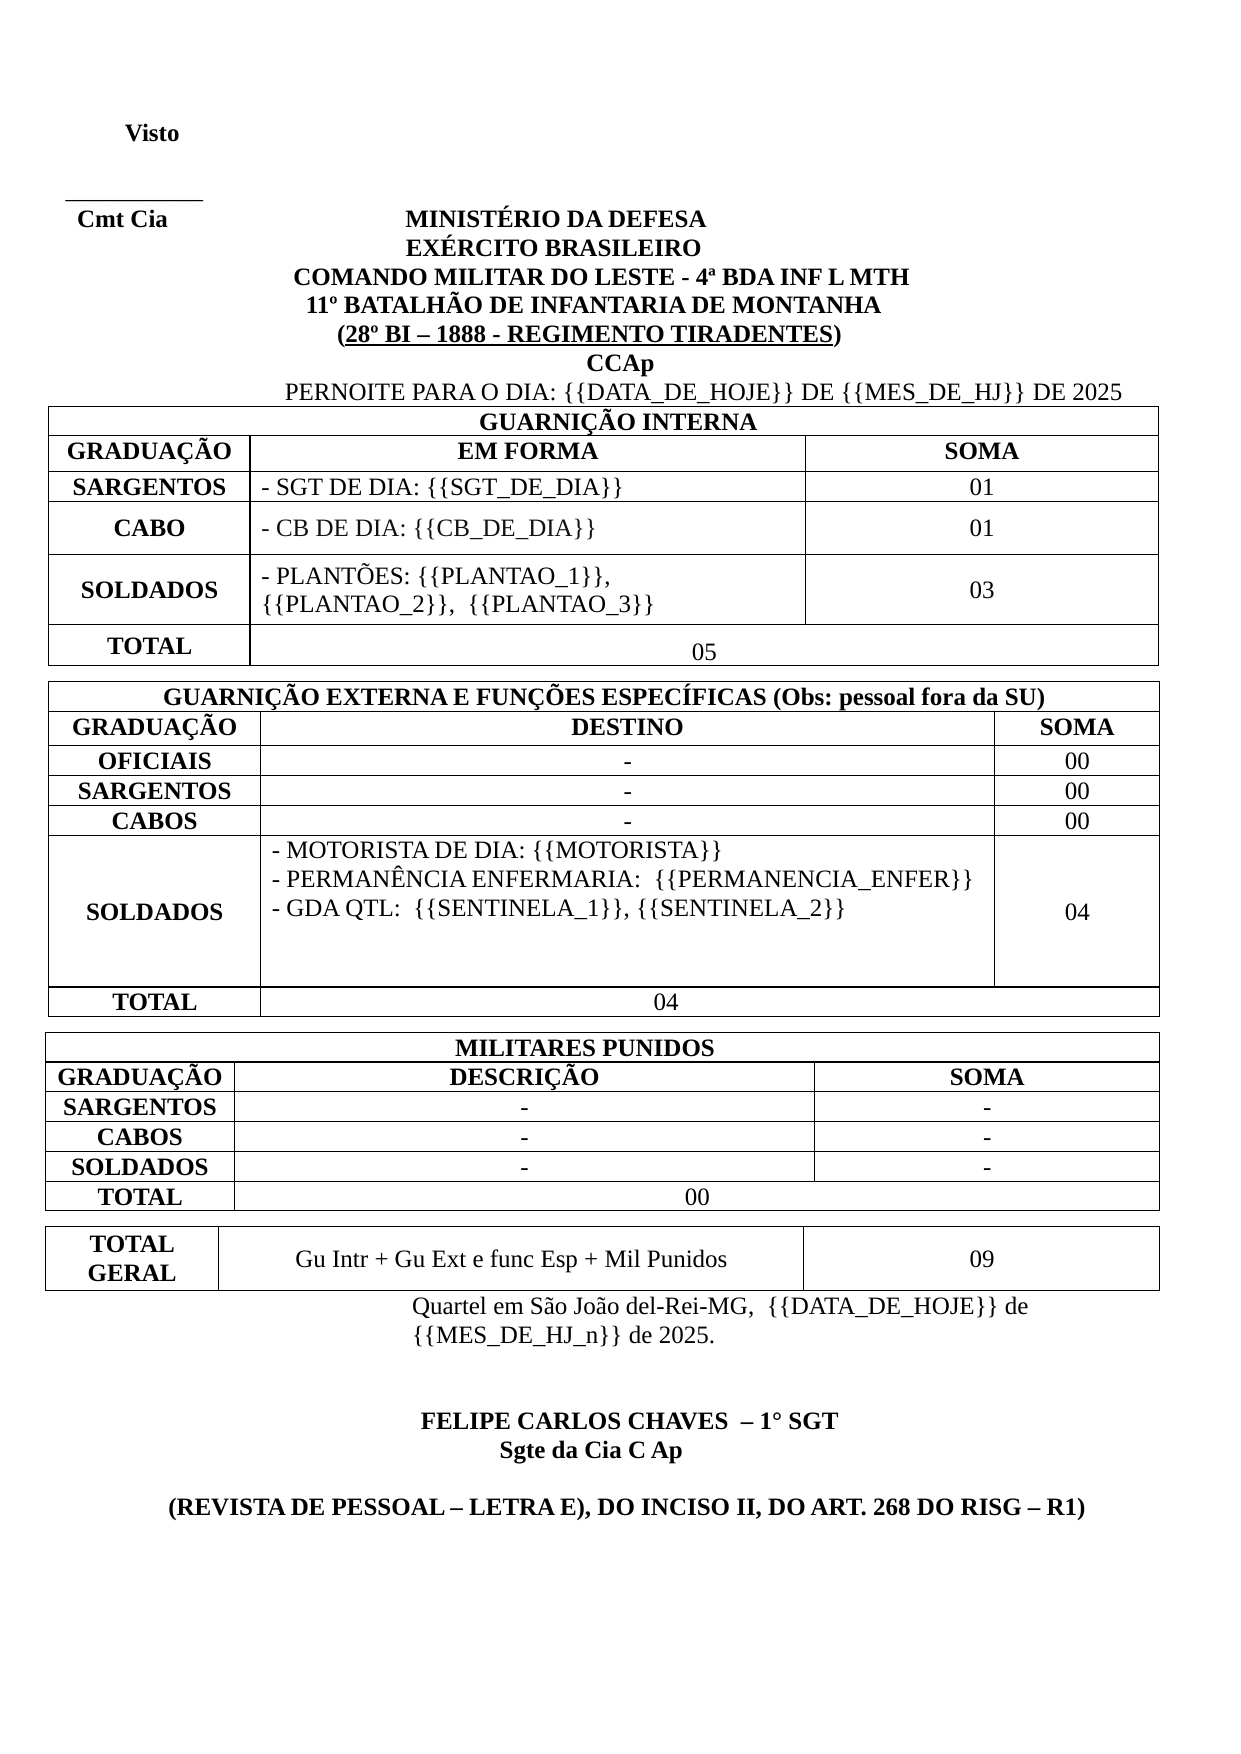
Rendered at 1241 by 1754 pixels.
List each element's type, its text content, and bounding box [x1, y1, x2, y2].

table_cell 00 [995, 776, 1159, 805]
table_cell - SGT DE DIA: {{SGT_DE_DIA}} [251, 472, 805, 501]
table_cell GRADUAÇÃO [49, 712, 260, 745]
table_cell - MOTORISTA DE DIA: {{MOTORISTA}} - PERMANÊNCIA ENFERMARIA: {{PERMANENCIA_ENFER}} - GDA QTL: {{SENTINELA_1}}, {{SENTINELA_2}} [261, 836, 994, 986]
table_cell DESTINO [261, 712, 994, 745]
table_cell CABO [49, 502, 249, 554]
table_cell GRADUAÇÃO [49, 436, 249, 471]
table_header GUARNIÇÃO EXTERNA E FUNÇÕES ESPECÍFICAS (Obs: pessoal fora da SU) [49, 682, 1159, 711]
table_cell SOMA [995, 712, 1159, 745]
text (28º BI – 1888 - REGIMENTO TIRADENTES) [118, 319, 1122, 348]
table_cell CABOS [46, 1122, 234, 1151]
table_cell - [261, 806, 994, 834]
table_cell - [261, 776, 994, 805]
table_cell - [235, 1092, 814, 1121]
table_cell 03 [806, 555, 1158, 624]
table_cell SARGENTOS [49, 776, 260, 805]
table_cell - CB DE DIA: {{CB_DE_DIA}} [251, 502, 805, 554]
table_cell SOMA [806, 436, 1158, 471]
list Quartel em São João del-Rei-MG, {{DATA_DE_HOJE}} de {{MES_DE_HJ_n}} de 2025. [374, 1291, 1122, 1348]
table_cell - [235, 1152, 814, 1181]
text ___________ [59, 176, 1122, 204]
table_cell SOMA [815, 1063, 1159, 1091]
table_header 09 [804, 1227, 1159, 1290]
table_cell - [235, 1122, 814, 1151]
table_cell 00 [995, 806, 1159, 834]
text CCAp [118, 348, 1122, 377]
table_cell TOTAL [49, 988, 260, 1016]
table_cell 04 [995, 836, 1159, 986]
text (REVISTA DE PESSOAL – LETRA E), DO INCISO II, DO ART. 268 DO RISG – R1) [118, 1492, 1122, 1521]
table_cell SARGENTOS [49, 472, 249, 501]
table_cell 05 [251, 625, 1158, 665]
text FELIPE CARLOS CHAVES – 1° SGT [118, 1406, 1122, 1435]
table_cell - [815, 1152, 1159, 1181]
table_cell SOLDADOS [46, 1152, 234, 1181]
table_cell CABOS [49, 806, 260, 834]
table_cell 01 [806, 472, 1158, 501]
table_cell - [815, 1092, 1159, 1121]
table_cell 00 [995, 746, 1159, 775]
table_cell TOTAL [49, 625, 249, 665]
table_cell SOLDADOS [49, 836, 260, 986]
text COMANDO MILITAR DO LESTE - 4ª BDA INF L MTH [118, 262, 1122, 291]
table_cell - [261, 746, 994, 775]
table_cell 00 [235, 1182, 1159, 1210]
table_header TOTAL GERAL [46, 1227, 218, 1290]
table_header MILITARES PUNIDOS [46, 1033, 1159, 1061]
table_cell 01 [806, 502, 1158, 554]
table_cell - [815, 1122, 1159, 1151]
table_header GUARNIÇÃO INTERNA [49, 407, 1158, 435]
table_cell OFICIAIS [49, 746, 260, 775]
table_cell SOLDADOS [49, 555, 249, 624]
text Visto [106, 118, 1122, 147]
table_cell 04 [261, 988, 1159, 1016]
table_cell SARGENTOS [46, 1092, 234, 1121]
table_cell GRADUAÇÃO [46, 1063, 234, 1091]
text EXÉRCITO BRASILEIRO [118, 233, 1122, 262]
text Cmt Cia MINISTÉRIO DA DEFESA [77, 204, 1122, 233]
table_cell TOTAL [46, 1182, 234, 1210]
table_cell DESCRIÇÃO [235, 1063, 814, 1091]
table_cell - PLANTÕES: {{PLANTAO_1}}, {{PLANTAO_2}}, {{PLANTAO_3}} [251, 555, 805, 624]
text Sgte da Cia C Ap [118, 1435, 1122, 1463]
text PERNOITE PARA O DIA: {{DATA_DE_HOJE}} DE {{MES_DE_HJ}} DE 2025 [118, 377, 1122, 406]
table_cell EM FORMA [251, 436, 805, 471]
table_header Gu Intr + Gu Ext e func Esp + Mil Punidos [219, 1227, 803, 1290]
text 11º BATALHÃO DE INFANTARIA DE MONTANHA [118, 291, 1122, 319]
